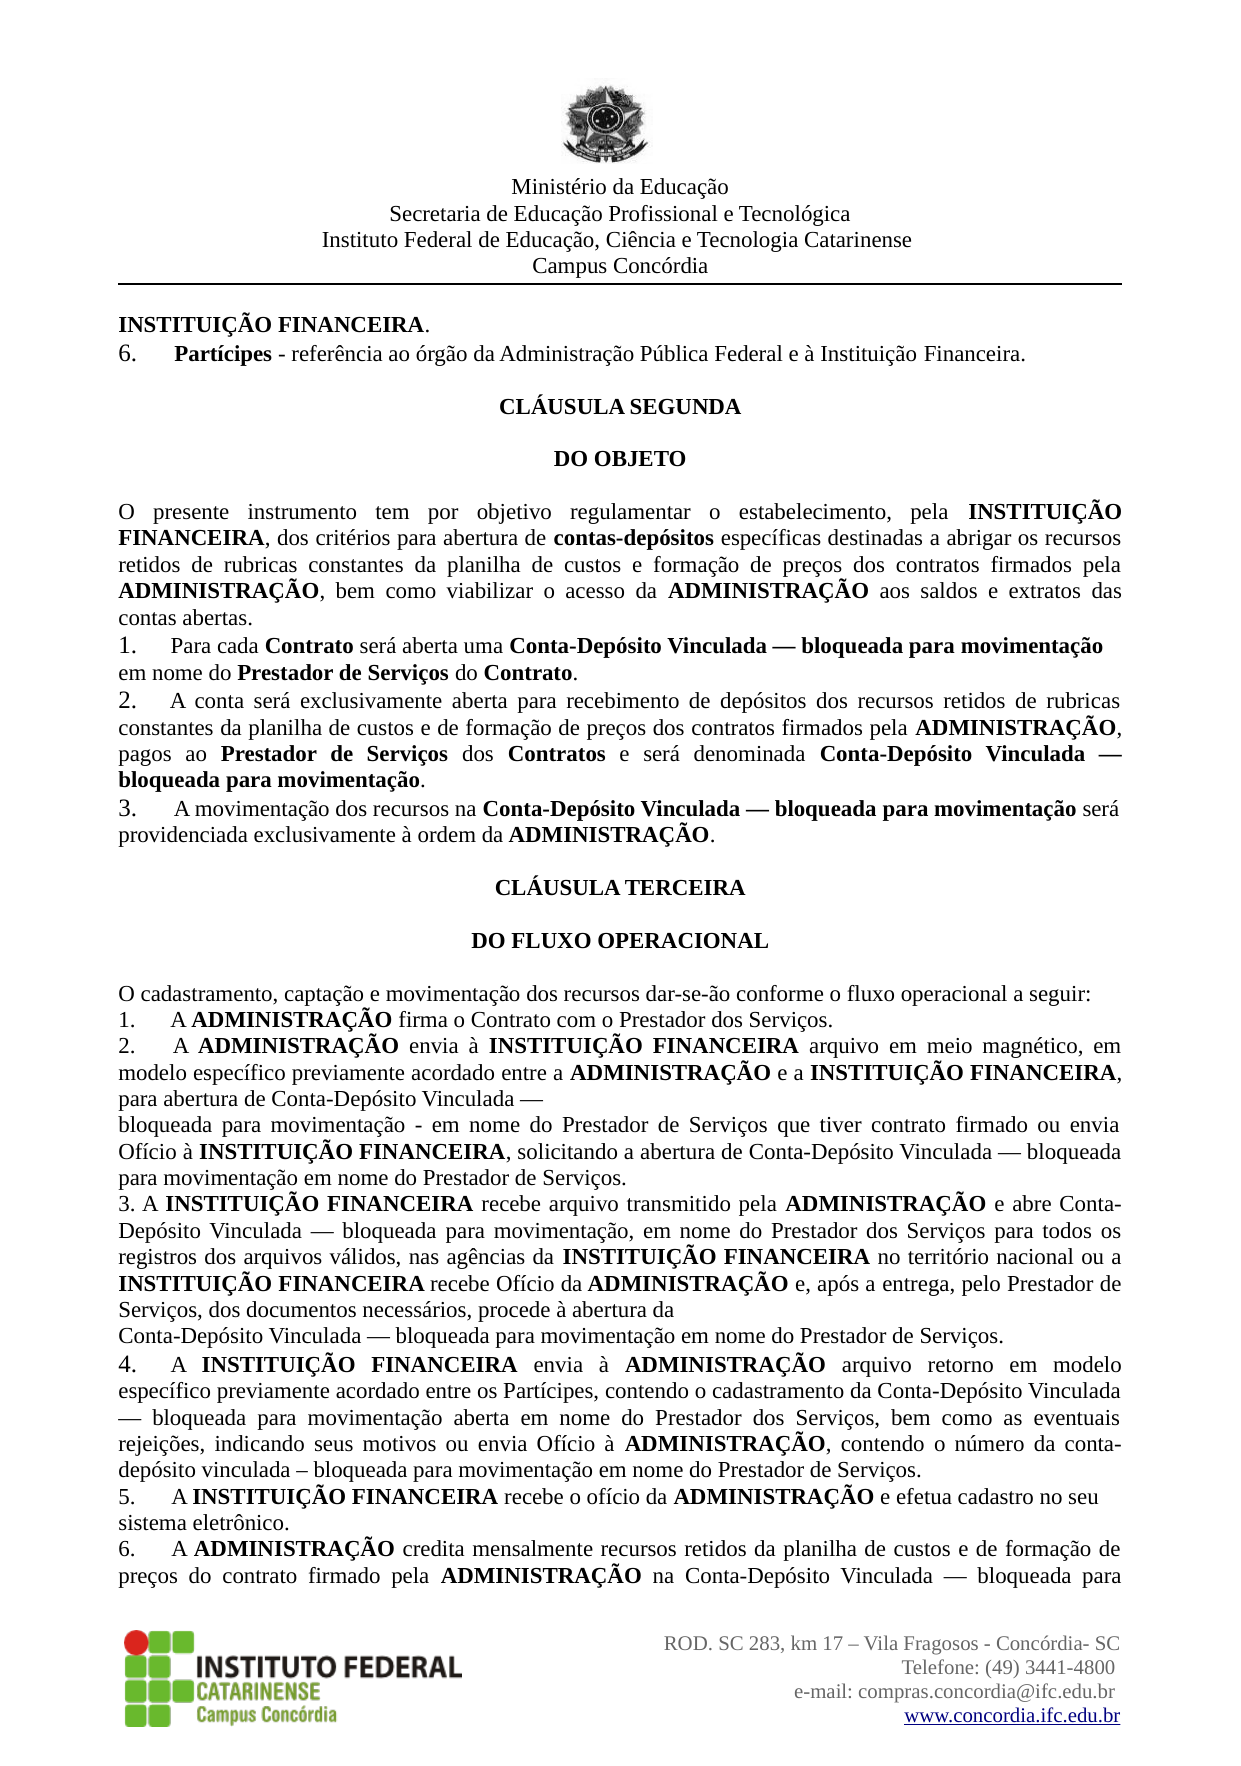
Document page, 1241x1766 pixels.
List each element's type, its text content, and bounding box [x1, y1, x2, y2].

list A INSTITUIÇÃO FINANCEIRA envia à ADMINISTRAÇÃO arquivo retorno em modelo específico previamente acordado entre os Partícipes, contendo o cadastramento da Conta-Depósito Vinculada ― bloqueada para movimentação aberta em nome do Prestador dos Serviços, bem como as eventuais rejeições, indicando seus motivos ou envia Ofício à ADMINISTRAÇÃO, contendo o número da conta-depósito vinculada – bloqueada para movimentação em nome do Prestador de Serviços. [118, 1349, 1122, 1483]
list A ADMINISTRAÇÃO envia à INSTITUIÇÃO FINANCEIRA arquivo em meio magnético, em modelo específico previamente acordado entre a ADMINISTRAÇÃO e a INSTITUIÇÃO FINANCEIRA, para abertura de Conta-Depósito Vinculada ― [118, 1032, 1122, 1111]
list INSTITUIÇÃO FINANCEIRA. [118, 311, 1122, 338]
text O presente instrumento tem por objetivo regulamentar o estabelecimento, pela INSTITUIÇÃO FINANCEIRA, dos critérios para abertura de contas-depósitos específicas destinadas a abrigar os recursos retidos de rubricas constantes da planilha de custos e formação de preços dos contratos firmados pela ADMINISTRAÇÃO, bem como viabilizar o acesso da ADMINISTRAÇÃO aos saldos e extratos das contas abertas. [118, 498, 1122, 630]
text DO FLUXO OPERACIONAL [118, 927, 1122, 953]
list A ADMINISTRAÇÃO credita mensalmente recursos retidos da planilha de custos e de formação de preços do contrato firmado pela ADMINISTRAÇÃO na Conta-Depósito Vinculada ― bloqueada para [118, 1536, 1122, 1588]
list Para cada Contrato será aberta uma Conta-Depósito Vinculada ― bloqueada para movimentação em nome do Prestador de Serviços do Contrato. [118, 630, 1122, 685]
list A ADMINISTRAÇÃO firma o Contrato com o Prestador dos Serviços. [118, 1006, 1122, 1032]
text DO OBJETO [118, 445, 1122, 472]
picture [124, 1630, 462, 1727]
text CLÁUSULA SEGUNDA [118, 393, 1122, 419]
text 3. A INSTITUIÇÃO FINANCEIRA recebe arquivo transmitido pela ADMINISTRAÇÃO e abre Conta-Depósito Vinculada ― bloqueada para movimentação, em nome do Prestador dos Serviços para todos os registros dos arquivos válidos, nas agências da INSTITUIÇÃO FINANCEIRA no território nacional ou a INSTITUIÇÃO FINANCEIRA recebe Ofício da ADMINISTRAÇÃO e, após a entrega, pelo Prestador de Serviços, dos documentos necessários, procede à abertura da [118, 1191, 1122, 1322]
list Partícipes - referência ao órgão da Administração Pública Federal e à Instituição Financeira. [118, 338, 1122, 366]
text bloqueada para movimentação - em nome do Prestador de Serviços que tiver contrato firmado ou envia Ofício à INSTITUIÇÃO FINANCEIRA, solicitando a abertura de Conta-Depósito Vinculada ― bloqueada para movimentação em nome do Prestador de Serviços. [118, 1111, 1122, 1191]
text CLÁUSULA TERCEIRA [118, 874, 1122, 901]
text Conta-Depósito Vinculada ― bloqueada para movimentação em nome do Prestador de Serviços. [118, 1322, 1122, 1349]
list A movimentação dos recursos na Conta-Depósito Vinculada ― bloqueada para movimentação será providenciada exclusivamente à ordem da ADMINISTRAÇÃO. [118, 793, 1122, 848]
list A INSTITUIÇÃO FINANCEIRA recebe o ofício da ADMINISTRAÇÃO e efetua cadastro no seu sistema eletrônico. [118, 1483, 1122, 1536]
list A conta será exclusivamente aberta para recebimento de depósitos dos recursos retidos de rubricas constantes da planilha de custos e de formação de preços dos contratos firmados pela ADMINISTRAÇÃO, pagos ao Prestador de Serviços dos Contratos e será denominada Conta-Depósito Vinculada ― bloqueada para movimentação. [118, 685, 1122, 793]
text O cadastramento, captação e movimentação dos recursos dar-se-ão conforme o fluxo operacional a seguir: [118, 980, 1122, 1006]
